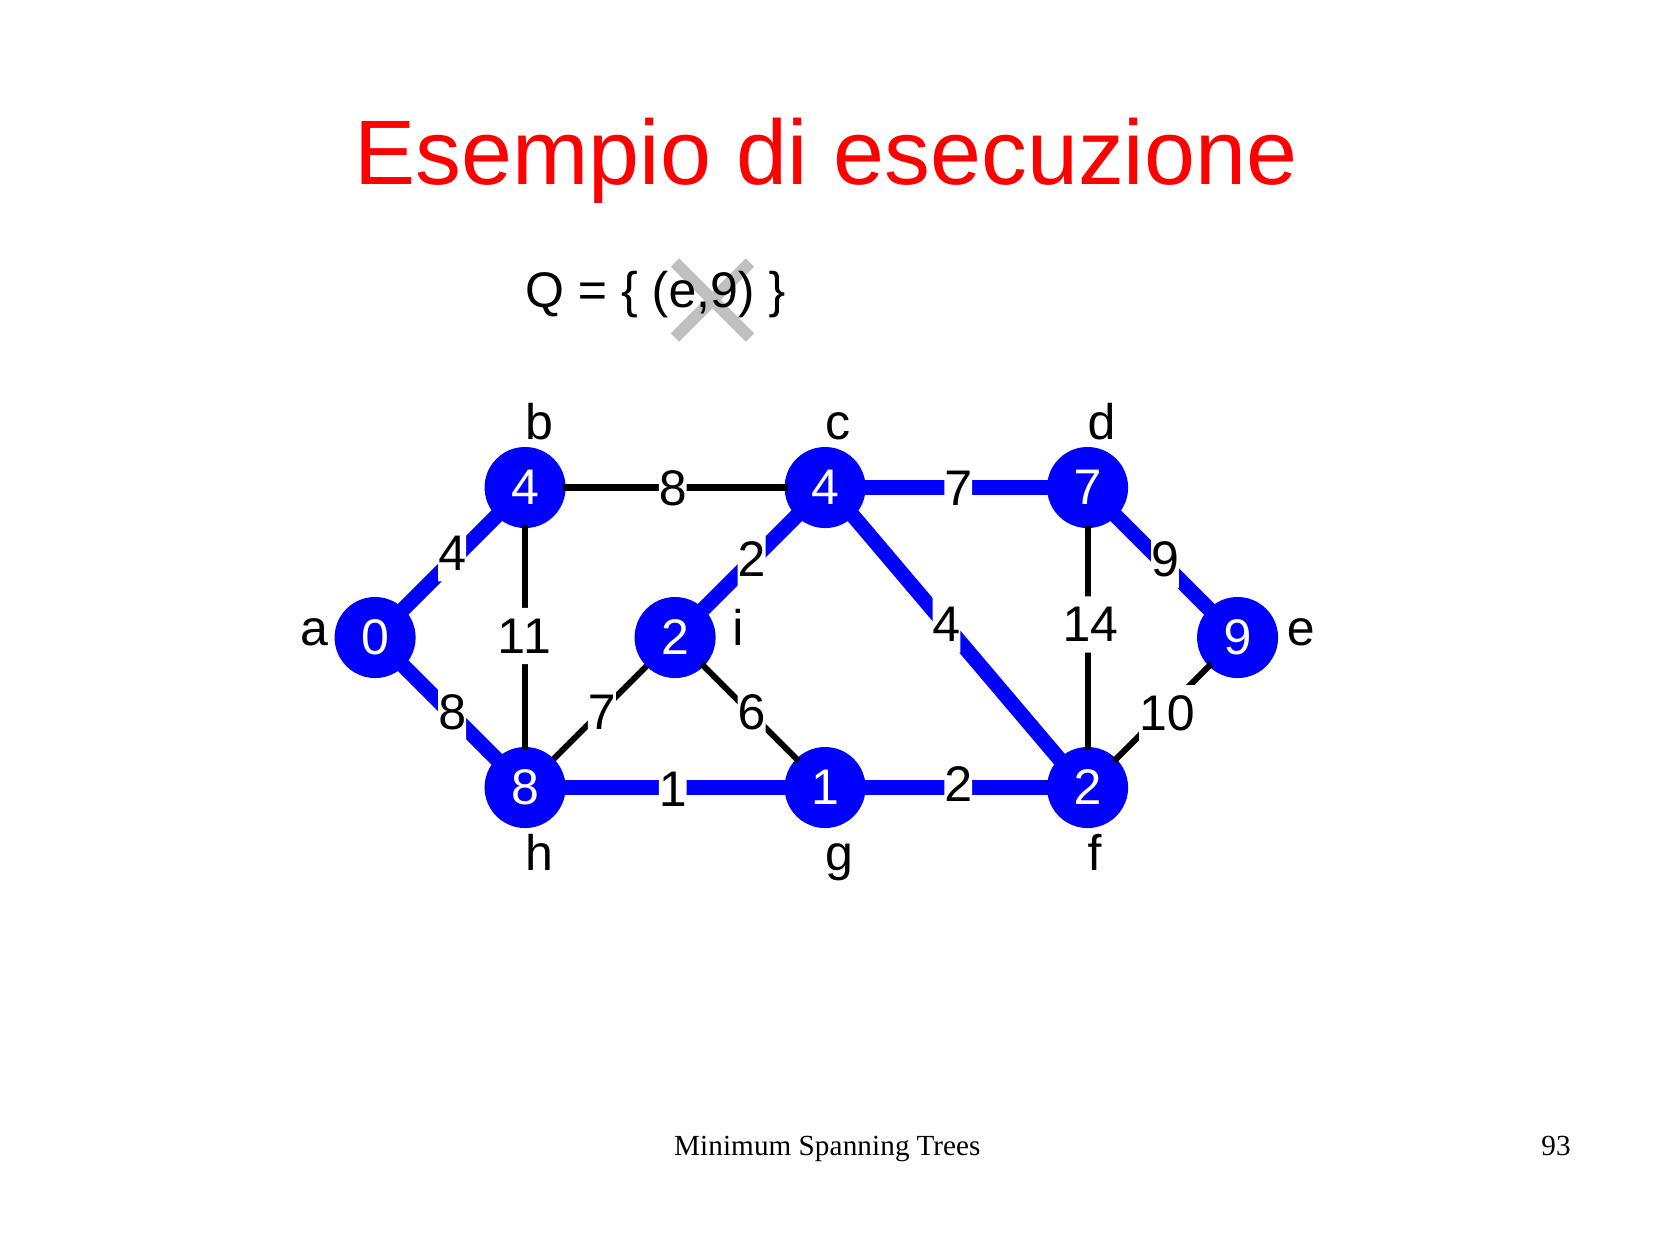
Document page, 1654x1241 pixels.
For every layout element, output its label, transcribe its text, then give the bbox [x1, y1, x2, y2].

text_box 2 [737, 531, 766, 588]
text_box 2 [1050, 750, 1126, 826]
text_box e [1286, 600, 1325, 657]
text_box b [525, 394, 563, 451]
text_box i [732, 600, 770, 657]
text_box h [525, 825, 563, 882]
text_box 4 [787, 450, 863, 526]
text_box 11 [497, 607, 557, 665]
text_box f [1087, 825, 1126, 882]
text_box 4 [487, 450, 563, 525]
text_box 4 [438, 525, 467, 582]
text_box 14 [1062, 596, 1119, 653]
text_box 8 [487, 750, 563, 826]
title Esempio di esecuzione [82, 49, 1571, 257]
text_box 8 [658, 460, 687, 517]
text_box 7 [587, 684, 616, 742]
text_box g [825, 825, 863, 882]
text_box Q = { (e,9) } [525, 262, 1501, 319]
text_box 6 [737, 684, 766, 742]
text_box 2 [944, 756, 973, 813]
text_box 1 [788, 750, 863, 826]
text_box 9 [1151, 531, 1179, 588]
text_box 10 [1139, 685, 1195, 742]
text_box 1 [658, 761, 687, 818]
text_box 8 [438, 684, 467, 741]
text_box 9 [1200, 600, 1276, 676]
text_box 4 [932, 596, 961, 653]
text_box 0 [338, 600, 413, 676]
text_box 2 [637, 600, 713, 676]
text_box 7 [1050, 450, 1126, 525]
text_box d [1087, 394, 1126, 451]
text_box 7 [944, 460, 973, 517]
text_box c [825, 394, 863, 451]
text_box a [300, 600, 338, 657]
